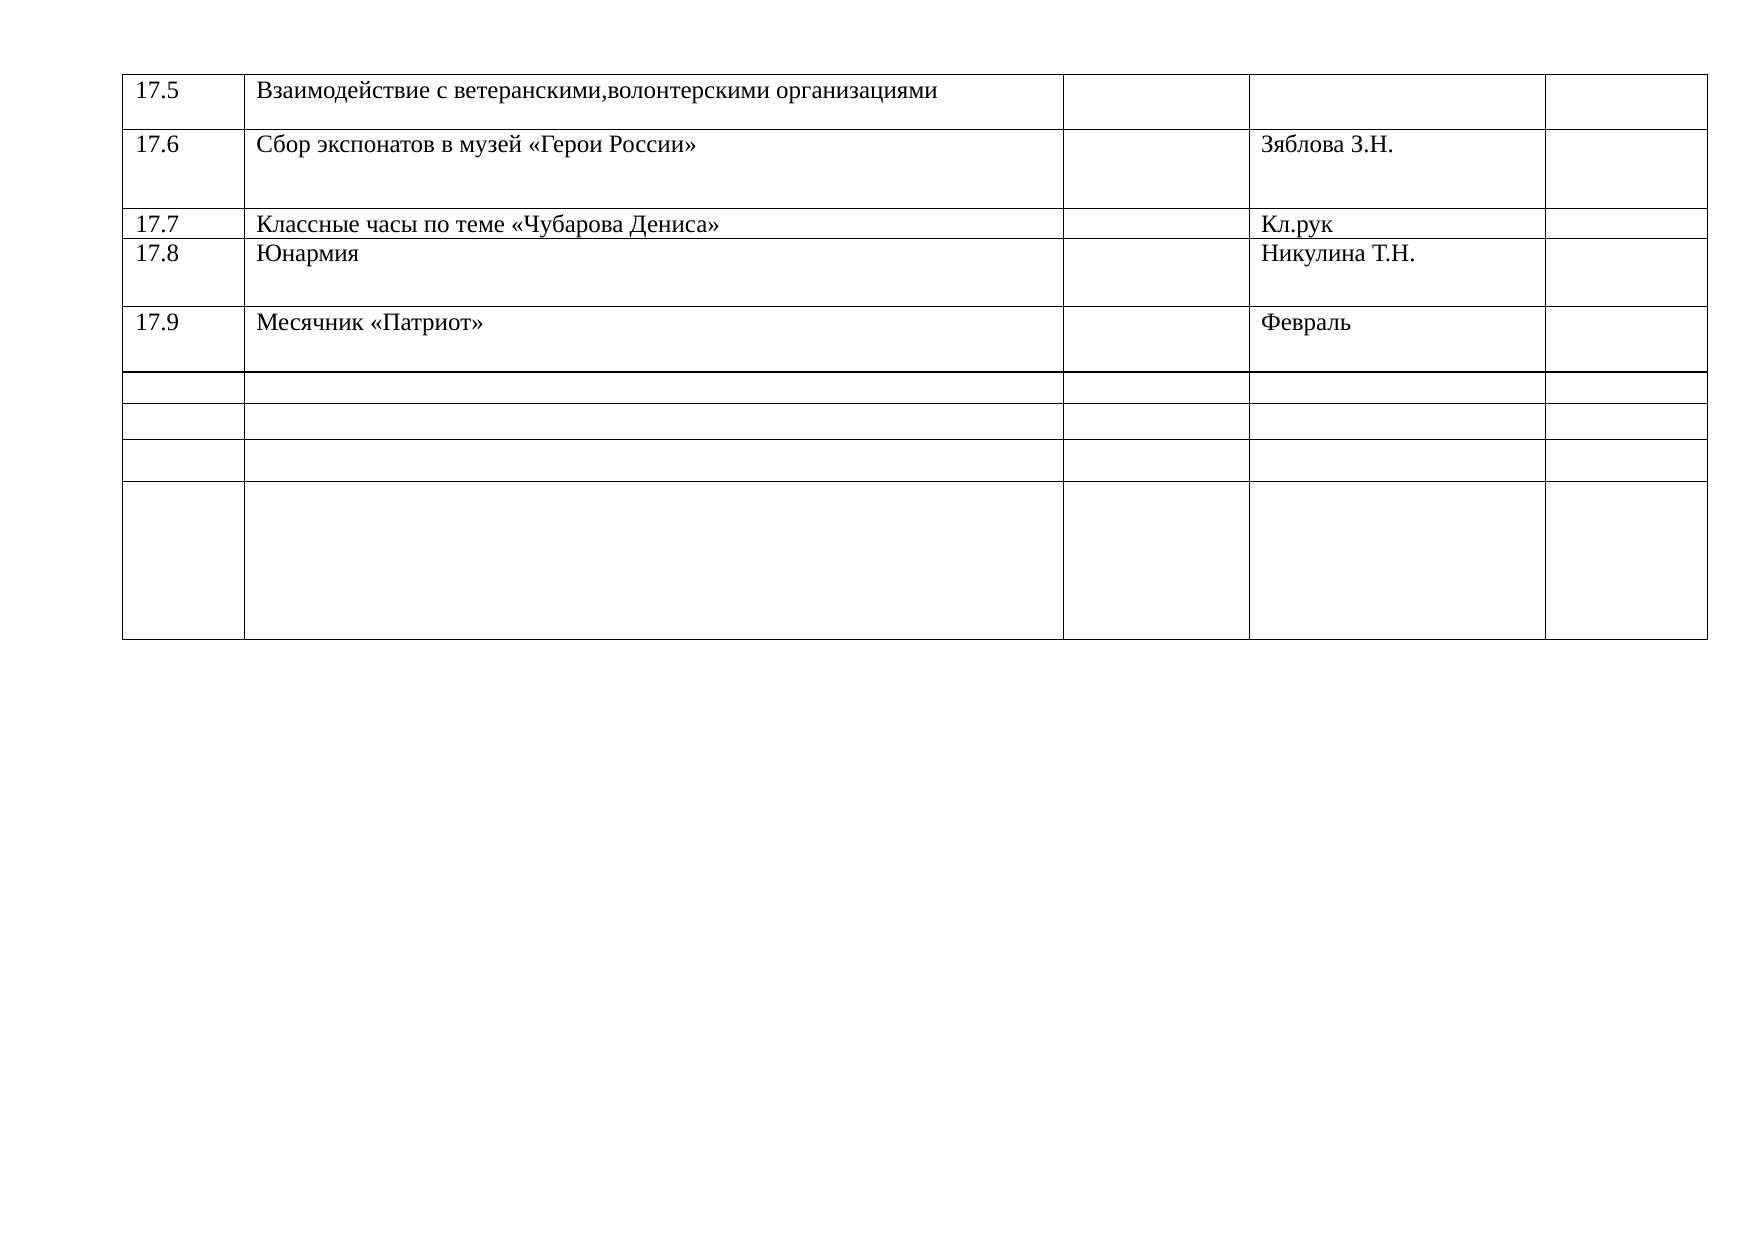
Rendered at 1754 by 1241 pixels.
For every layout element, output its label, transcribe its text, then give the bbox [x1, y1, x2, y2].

table_cell [123, 373, 244, 403]
table_cell [1546, 209, 1707, 237]
table_cell Сбор экспонатов в музей «Герои России» [245, 130, 1063, 208]
table_cell [1250, 482, 1545, 639]
table_cell 17.8 [123, 239, 244, 306]
table_cell Никулина Т.Н. [1250, 239, 1545, 306]
table_cell [1546, 239, 1707, 306]
table_cell [1064, 75, 1249, 128]
table_cell [1546, 440, 1707, 481]
table_cell 17.7 [123, 209, 244, 237]
table_cell [1708, 74, 1754, 128]
table_cell [1708, 238, 1754, 306]
table_cell [1708, 403, 1754, 438]
table_cell Взаимодействие с ветеранскими,волонтерскими организациями [245, 75, 1063, 128]
table_cell [1546, 307, 1707, 371]
table_cell [1250, 440, 1545, 481]
table_cell [1064, 209, 1249, 237]
table_cell [1546, 404, 1707, 438]
table_cell [1546, 373, 1707, 403]
table_cell [245, 404, 1063, 438]
table_cell Юнармия [245, 239, 1063, 306]
table_cell [1708, 208, 1754, 237]
table_cell [1708, 306, 1754, 371]
table_cell [123, 482, 244, 639]
table_cell [1064, 239, 1249, 306]
table_cell [1708, 371, 1754, 403]
table_cell [1064, 373, 1249, 403]
table_cell [1250, 373, 1545, 403]
table_cell [245, 373, 1063, 403]
table_cell [1064, 482, 1249, 639]
table_cell [245, 440, 1063, 481]
table_cell [123, 404, 244, 438]
table_cell [1708, 129, 1754, 208]
table_cell [1708, 439, 1754, 481]
table_cell 17.9 [123, 307, 244, 371]
table_cell [1546, 75, 1707, 128]
table_cell Классные часы по теме «Чубарова Дениса» [245, 209, 1063, 237]
table_cell Февраль [1250, 307, 1545, 371]
table_cell [1250, 404, 1545, 438]
table_cell Кл.рук [1250, 209, 1545, 237]
table_cell [1064, 404, 1249, 438]
table_cell 17.6 [123, 130, 244, 208]
table_cell 17.5 [123, 75, 244, 128]
table_cell [1250, 75, 1545, 128]
table_cell [1064, 130, 1249, 208]
table_cell Месячник «Патриот» [245, 307, 1063, 371]
table_cell Зяблова З.Н. [1250, 130, 1545, 208]
table_cell [123, 440, 244, 481]
table_cell [245, 482, 1063, 639]
table_cell [1064, 440, 1249, 481]
table_cell [1546, 130, 1707, 208]
table_cell [1546, 482, 1707, 639]
table_cell [1708, 481, 1754, 639]
table_cell [1064, 307, 1249, 371]
